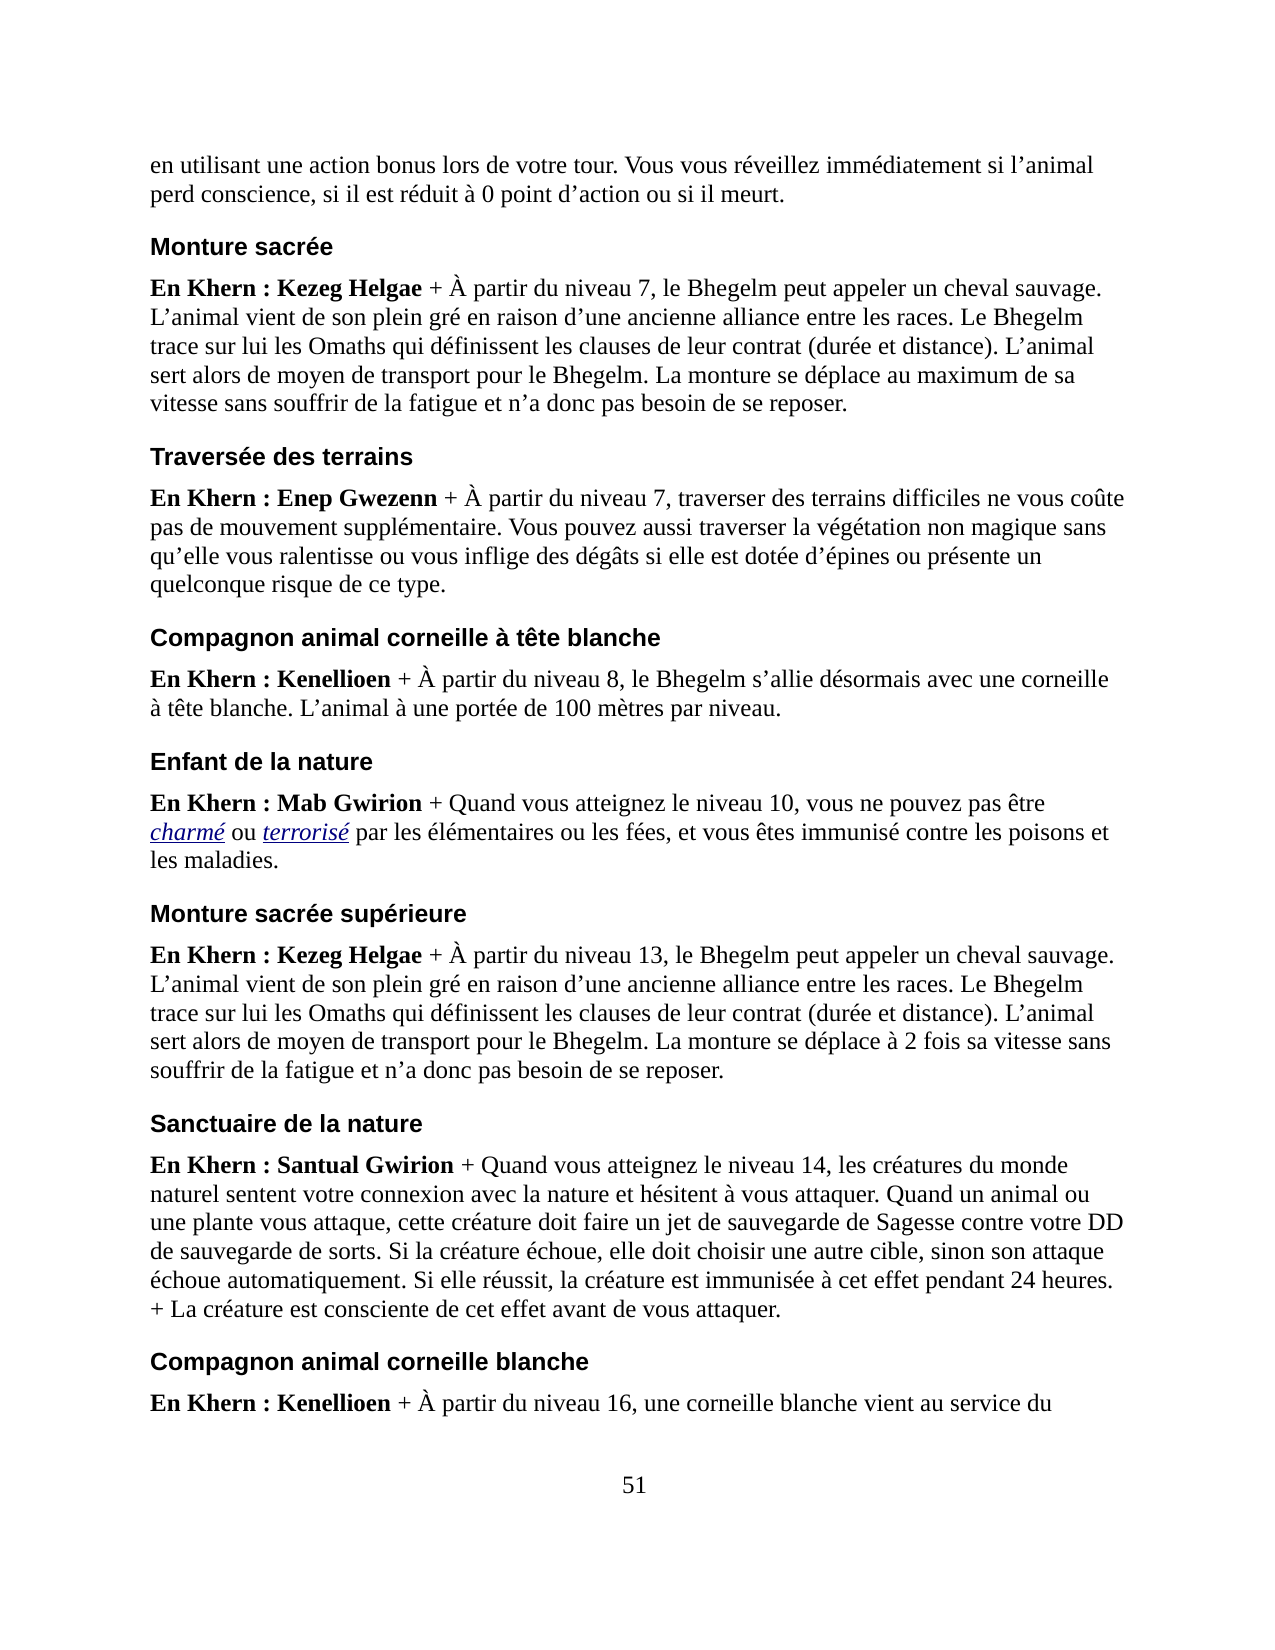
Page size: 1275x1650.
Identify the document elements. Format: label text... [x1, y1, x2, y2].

subtitle Sanctuaire de la nature [150, 1109, 1125, 1137]
subtitle Compagnon animal corneille à tête blanche [150, 623, 1125, 652]
text En Khern : Santual Gwirion + Quand vous atteignez le niveau 14, les créatures du monde naturel sentent votre connexion avec la nature et hésitent à vous attaquer. Quand un animal ou une plante vous attaque, cette créature doit faire un jet de sauvegarde de Sagesse contre votre DD de sauvegarde de sorts. Si la créature échoue, elle doit choisir une autre cible, sinon son attaque échoue automatiquement. Si elle réussit, la créature est immunisée à cet effet pendant 24 heures. + La créature est consciente de cet effet avant de vous attaquer. [150, 1150, 1125, 1322]
text En Khern : Mab Gwirion + Quand vous atteignez le niveau 10, vous ne pouvez pas être charmé ou terrorisé par les élémentaires ou les fées, et vous êtes immunisé contre les poisons et les maladies. [150, 788, 1125, 874]
subtitle Compagnon animal corneille blanche [150, 1347, 1125, 1376]
subtitle Monture sacrée [150, 232, 1125, 261]
text En Khern : Enep Gwezenn + À partir du niveau 7, traverser des terrains difficiles ne vous coûte pas de mouvement supplémentaire. Vous pouvez aussi traverser la végétation non magique sans qu’elle vous ralentisse ou vous inflige des dégâts si elle est dotée d’épines ou présente un quelconque risque de ce type. [150, 483, 1125, 598]
subtitle Traversée des terrains [150, 442, 1125, 471]
text En Khern : Kezeg Helgae + À partir du niveau 13, le Bhegelm peut appeler un cheval sauvage. L’animal vient de son plein gré en raison d’une ancienne alliance entre les races. Le Bhegelm trace sur lui les Omaths qui définissent les clauses de leur contrat (durée et distance). L’animal sert alors de moyen de transport pour le Bhegelm. La monture se déplace à 2 fois sa vitesse sans souffrir de la fatigue et n’a donc pas besoin de se reposer. [150, 940, 1125, 1084]
subtitle Monture sacrée supérieure [150, 899, 1125, 928]
text En Khern : Kenellioen + À partir du niveau 16, une corneille blanche vient au service du [150, 1388, 1125, 1417]
text En Khern : Kenellioen + À partir du niveau 8, le Bhegelm s’allie désormais avec une corneille à tête blanche. L’animal à une portée de 100 mètres par niveau. [150, 664, 1125, 722]
text en utilisant une action bonus lors de votre tour. Vous vous réveillez immédiatement si l’animal perd conscience, si il est réduit à 0 point d’action ou si il meurt. [150, 150, 1125, 207]
text En Khern : Kezeg Helgae + À partir du niveau 7, le Bhegelm peut appeler un cheval sauvage. L’animal vient de son plein gré en raison d’une ancienne alliance entre les races. Le Bhegelm trace sur lui les Omaths qui définissent les clauses de leur contrat (durée et distance). L’animal sert alors de moyen de transport pour le Bhegelm. La monture se déplace au maximum de sa vitesse sans souffrir de la fatigue et n’a donc pas besoin de se reposer. [150, 273, 1125, 417]
subtitle Enfant de la nature [150, 747, 1125, 775]
